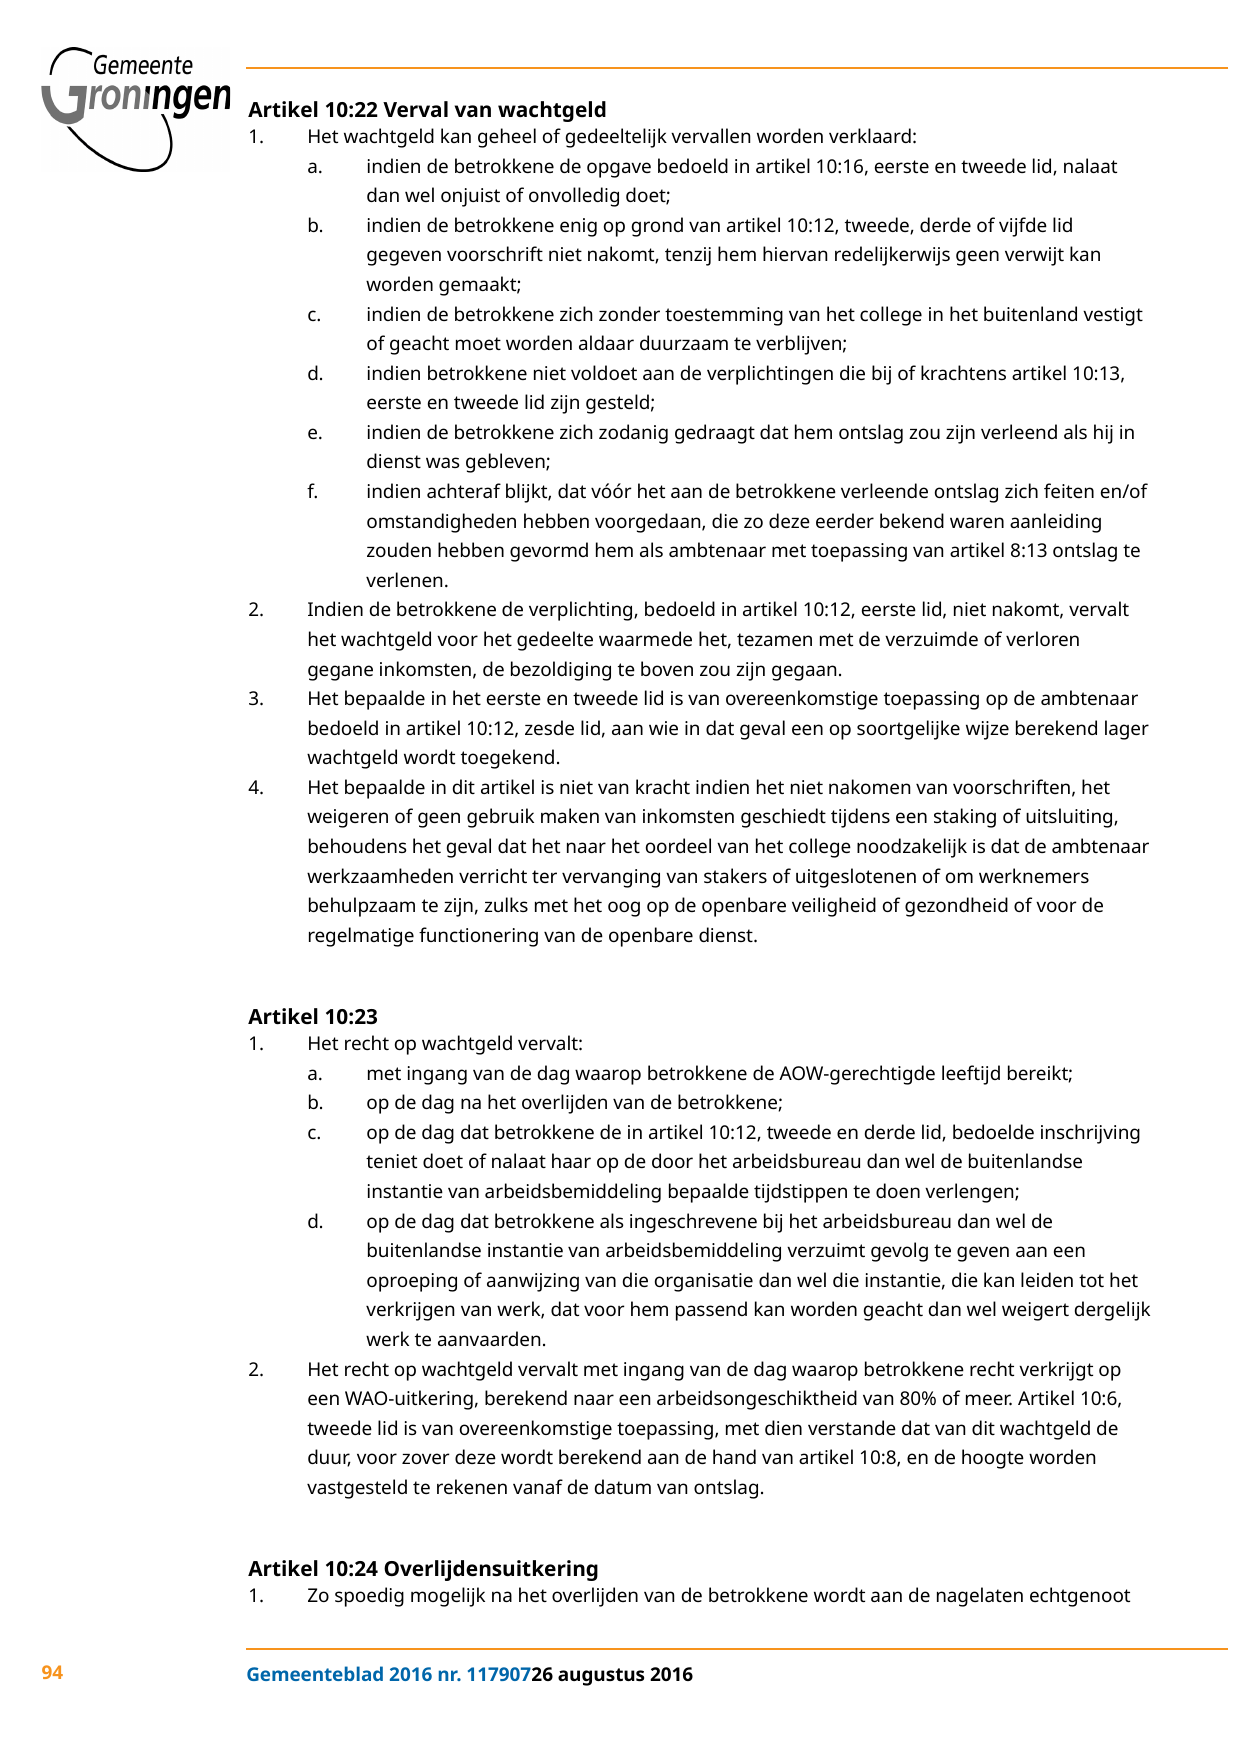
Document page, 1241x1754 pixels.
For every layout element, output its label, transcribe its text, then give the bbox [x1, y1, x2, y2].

list Het recht op wachtgeld vervalt met ingang van de dag waarop betrokkene recht verkrijgt op een WAO-uitkering, berekend naar een arbeidsongeschiktheid van 80% of meer. Artikel 10:6, tweede lid is van overeenkomstige toepassing, met dien verstande dat van dit wachtgeld de duur, voor zover deze wordt berekend aan de hand van artikel 10:8, en de hoogte worden vastgesteld te rekenen vanaf de datum van ontslag. [248, 1356, 1152, 1500]
list indien achteraf blijkt, dat vóór het aan de betrokkene verleende ontslag zich feiten en/of omstandigheden hebben voorgedaan, die zo deze eerder bekend waren aanleiding zouden hebben gevormd hem als ambtenaar met toepassing van artikel 8:13 ontslag te verlenen. [307, 478, 1152, 593]
list indien de betrokkene enig op grond van artikel 10:12, tweede, derde of vijfde lid gegeven voorschrift niet nakomt, tenzij hem hiervan redelijkerwijs geen verwijt kan worden gemaakt; [307, 212, 1152, 297]
list indien de betrokkene zich zonder toestemming van het college in het buitenland vestigt of geacht moet worden aldaar duurzaam te verblijven; [307, 301, 1152, 356]
list op de dag na het overlijden van de betrokkene; [307, 1089, 1152, 1115]
list met ingang van de dag waarop betrokkene de AOW-gerechtigde leeftijd bereikt; [307, 1060, 1152, 1086]
list Het recht op wachtgeld vervalt: [248, 1030, 1152, 1056]
list Het bepaalde in dit artikel is niet van kracht indien het niet nakomen van voorschriften, het weigeren of geen gebruik maken van inkomsten geschiedt tijdens een staking of uitsluiting, behoudens het geval dat het naar het oordeel van het college noodzakelijk is dat de ambtenaar werkzaamheden verricht ter vervanging van stakers of uitgeslotenen of om werknemers behulpzaam te zijn, zulks met het oog op de openbare veiligheid of gezondheid of voor de regelmatige functionering van de openbare dienst. [248, 774, 1152, 948]
list op de dag dat betrokkene de in artikel 10:12, tweede en derde lid, bedoelde inschrijving teniet doet of nalaat haar op de door het arbeidsbureau dan wel de buitenlandse instantie van arbeidsbemiddeling bepaalde tijdstippen te doen verlengen; [307, 1119, 1152, 1204]
list op de dag dat betrokkene als ingeschrevene bij het arbeidsbureau dan wel de buitenlandse instantie van arbeidsbemiddeling verzuimt gevolg te geven aan een oproeping of aanwijzing van die organisatie dan wel die instantie, die kan leiden tot het verkrijgen van werk, dat voor hem passend kan worden geacht dan wel weigert dergelijk werk te aanvaarden. [307, 1208, 1152, 1352]
text Artikel 10:23 [248, 1002, 1152, 1030]
list Het wachtgeld kan geheel of gedeeltelijk vervallen worden verklaard: [248, 123, 1152, 149]
list Indien de betrokkene de verplichting, bedoeld in artikel 10:12, eerste lid, niet nakomt, vervalt het wachtgeld voor het gedeelte waarmede het, tezamen met de verzuimde of verloren gegane inkomsten, de bezoldiging te boven zou zijn gegaan. [248, 597, 1152, 681]
text Artikel 10:24 Overlijdensuitkering [248, 1554, 1152, 1583]
list indien betrokkene niet voldoet aan de verplichtingen die bij of krachtens artikel 10:13, eerste en tweede lid zijn gesteld; [307, 360, 1152, 415]
picture [41, 47, 231, 172]
list indien de betrokkene de opgave bedoeld in artikel 10:16, eerste en tweede lid, nalaat dan wel onjuist of onvolledig doet; [307, 153, 1152, 208]
list indien de betrokkene zich zodanig gedraagt dat hem ontslag zou zijn verleend als hij in dienst was gebleven; [307, 419, 1152, 474]
list Zo spoedig mogelijk na het overlijden van de betrokkene wordt aan de nagelaten echtgenoot [248, 1583, 1152, 1608]
text Artikel 10:22 Verval van wachtgeld [248, 95, 1152, 123]
list Het bepaalde in het eerste en tweede lid is van overeenkomstige toepassing op de ambtenaar bedoeld in artikel 10:12, zesde lid, aan wie in dat geval een op soortgelijke wijze berekend lager wachtgeld wordt toegekend. [248, 685, 1152, 770]
